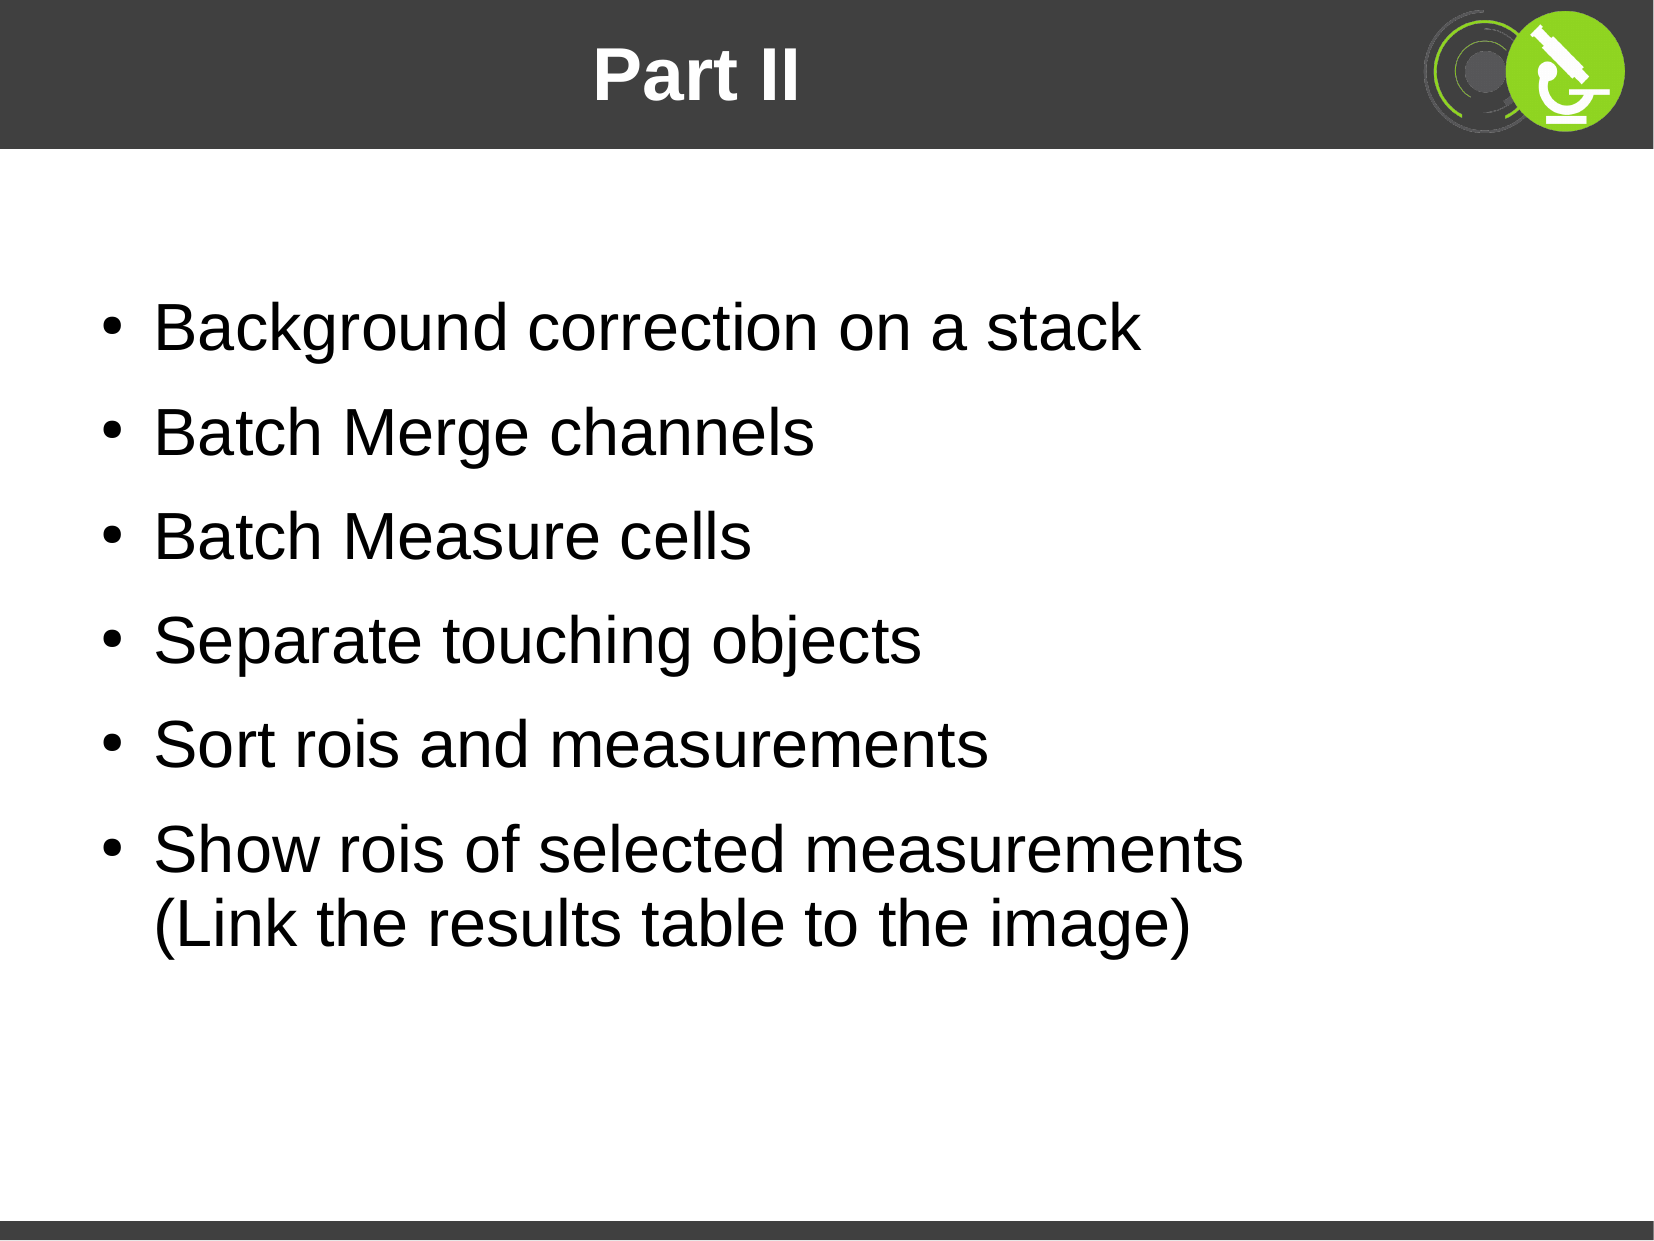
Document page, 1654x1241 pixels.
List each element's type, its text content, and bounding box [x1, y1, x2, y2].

picture [1420, 5, 1630, 138]
title Part II [0, 0, 1394, 149]
list Background correction on a stack Batch Merge channels Batch Measure cells Separate touching objects Sort rois and measurements Show rois of selected measurements (Link the results table to the image) [82, 290, 1394, 1010]
